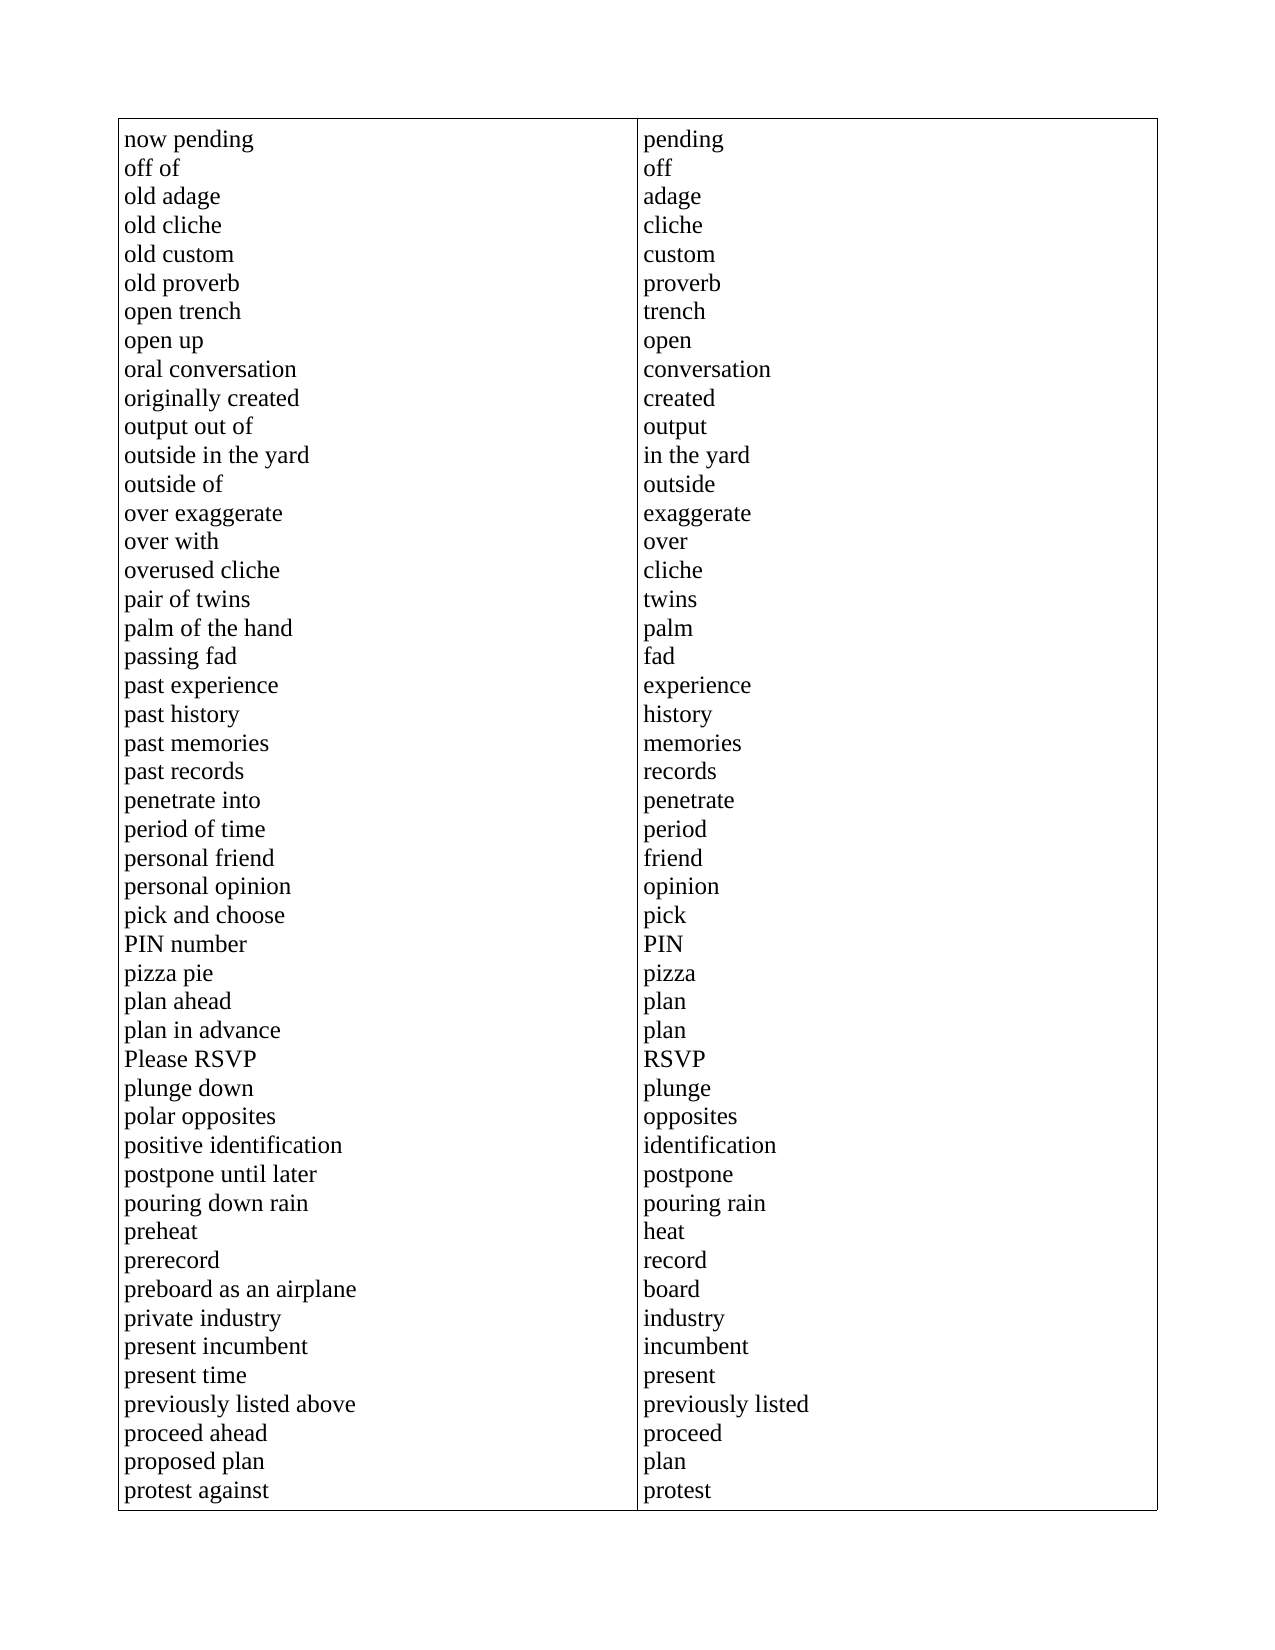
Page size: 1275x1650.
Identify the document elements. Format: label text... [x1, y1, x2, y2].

table_cell pending off adage cliche custom proverb trench open conversation created output in the yard outside exaggerate over cliche twins palm fad experience history memories records penetrate period friend opinion pick PIN pizza plan plan RSVP plunge opposites identification postpone pouring rain heat record board industry incumbent present previously listed proceed plan protest [638, 119, 1157, 1510]
table_cell now pending off of old adage old cliche old custom old proverb open trench open up oral conversation originally created output out of outside in the yard outside of over exaggerate over with overused cliche pair of twins palm of the hand passing fad past experience past history past memories past records penetrate into period of time personal friend personal opinion pick and choose PIN number pizza pie plan ahead plan in advance Please RSVP plunge down polar opposites positive identification postpone until later pouring down rain preheat prerecord preboard as an airplane private industry present incumbent present time previously listed above proceed ahead proposed plan protest against [119, 119, 637, 1510]
